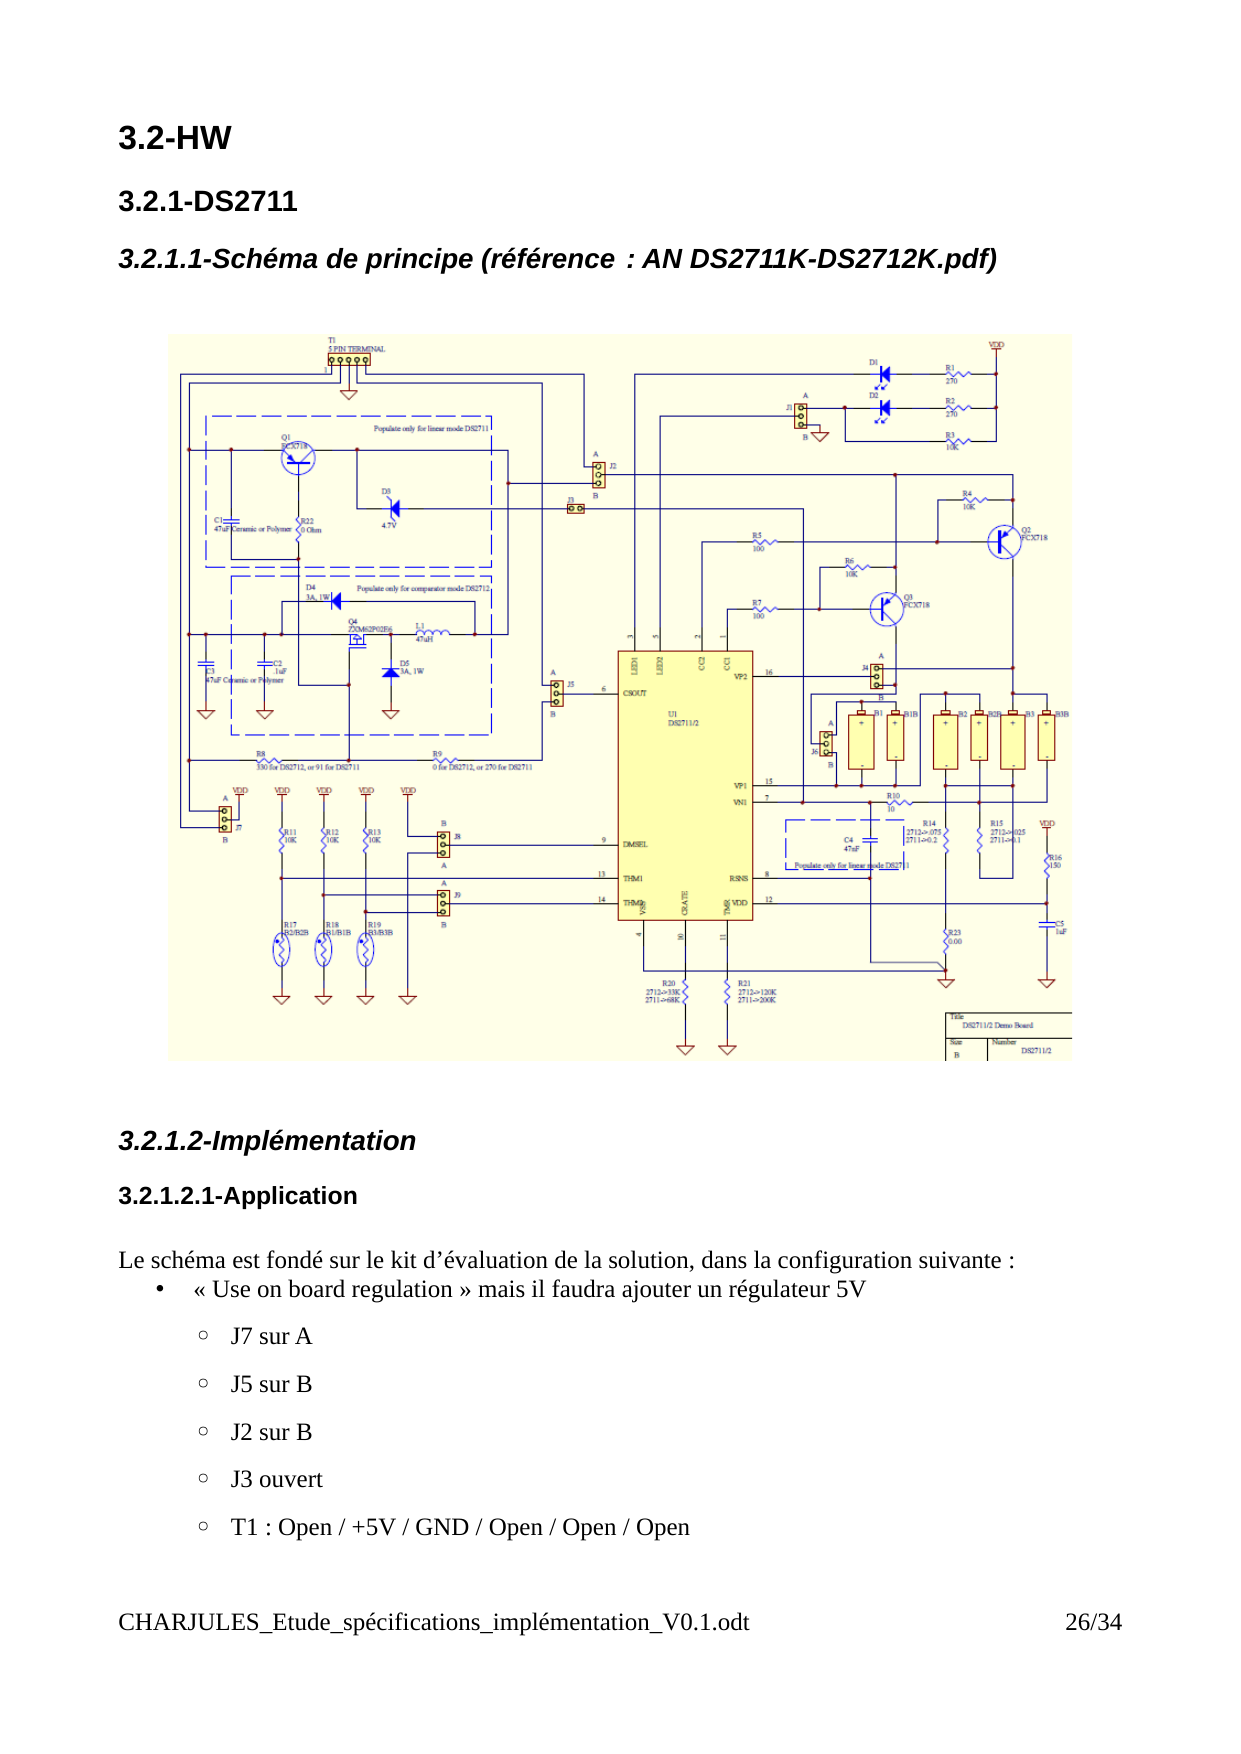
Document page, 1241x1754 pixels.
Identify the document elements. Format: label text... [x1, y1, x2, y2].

list J5 sur B [193, 1369, 1122, 1398]
list J7 sur A [193, 1321, 1122, 1350]
subtitle 3.2.1.2-Implémentation [118, 1124, 1122, 1156]
picture [168, 334, 1073, 1061]
subtitle 3.2.1.1-Schéma de principe (référence : AN DS2711K-DS2712K.pdf) [118, 243, 1122, 274]
text Le schéma est fondé sur le kit d’évaluation de la solution, dans la configuration suivante : [118, 1245, 1122, 1274]
subtitle 3.2.1-DS2711 [118, 184, 1122, 218]
list T1 : Open / +5V / GND / Open / Open / Open [193, 1512, 1122, 1541]
list J2 sur B [193, 1417, 1122, 1445]
subtitle 3.2-HW [118, 118, 1122, 157]
list J3 ouvert [193, 1464, 1122, 1493]
list « Use on board regulation » mais il faudra ajouter un régulateur 5V [156, 1274, 1122, 1302]
subtitle 3.2.1.2.1-Application [118, 1181, 1122, 1210]
